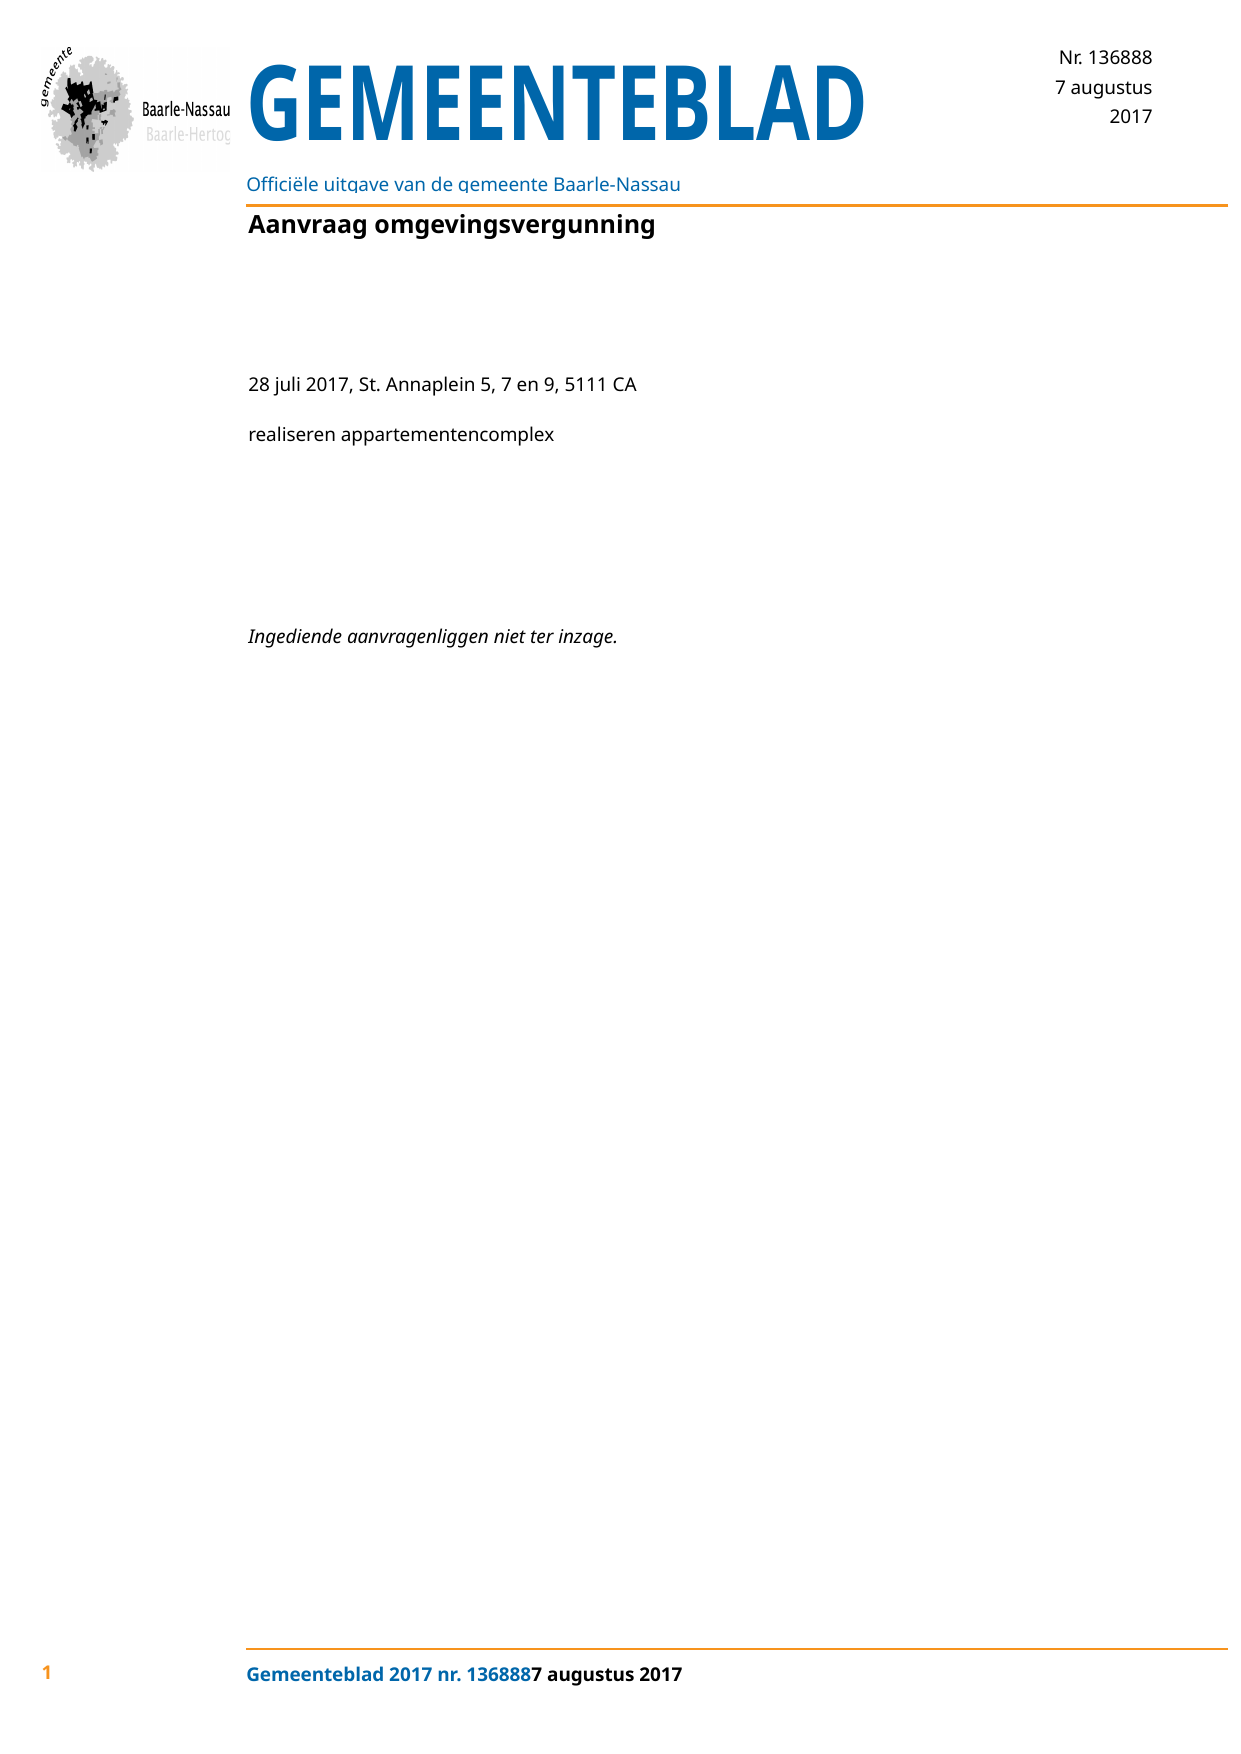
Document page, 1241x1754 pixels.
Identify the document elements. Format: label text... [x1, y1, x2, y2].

text Aanvraag omgevingsvergunning [248, 207, 1152, 241]
text realiseren appartementencomplex [248, 422, 1152, 447]
text Ingediende aanvragenliggen niet ter inzage. [248, 623, 1152, 649]
picture [41, 47, 231, 172]
text 28 juli 2017, St. Annaplein 5, 7 en 9, 5111 CA [248, 371, 1152, 397]
